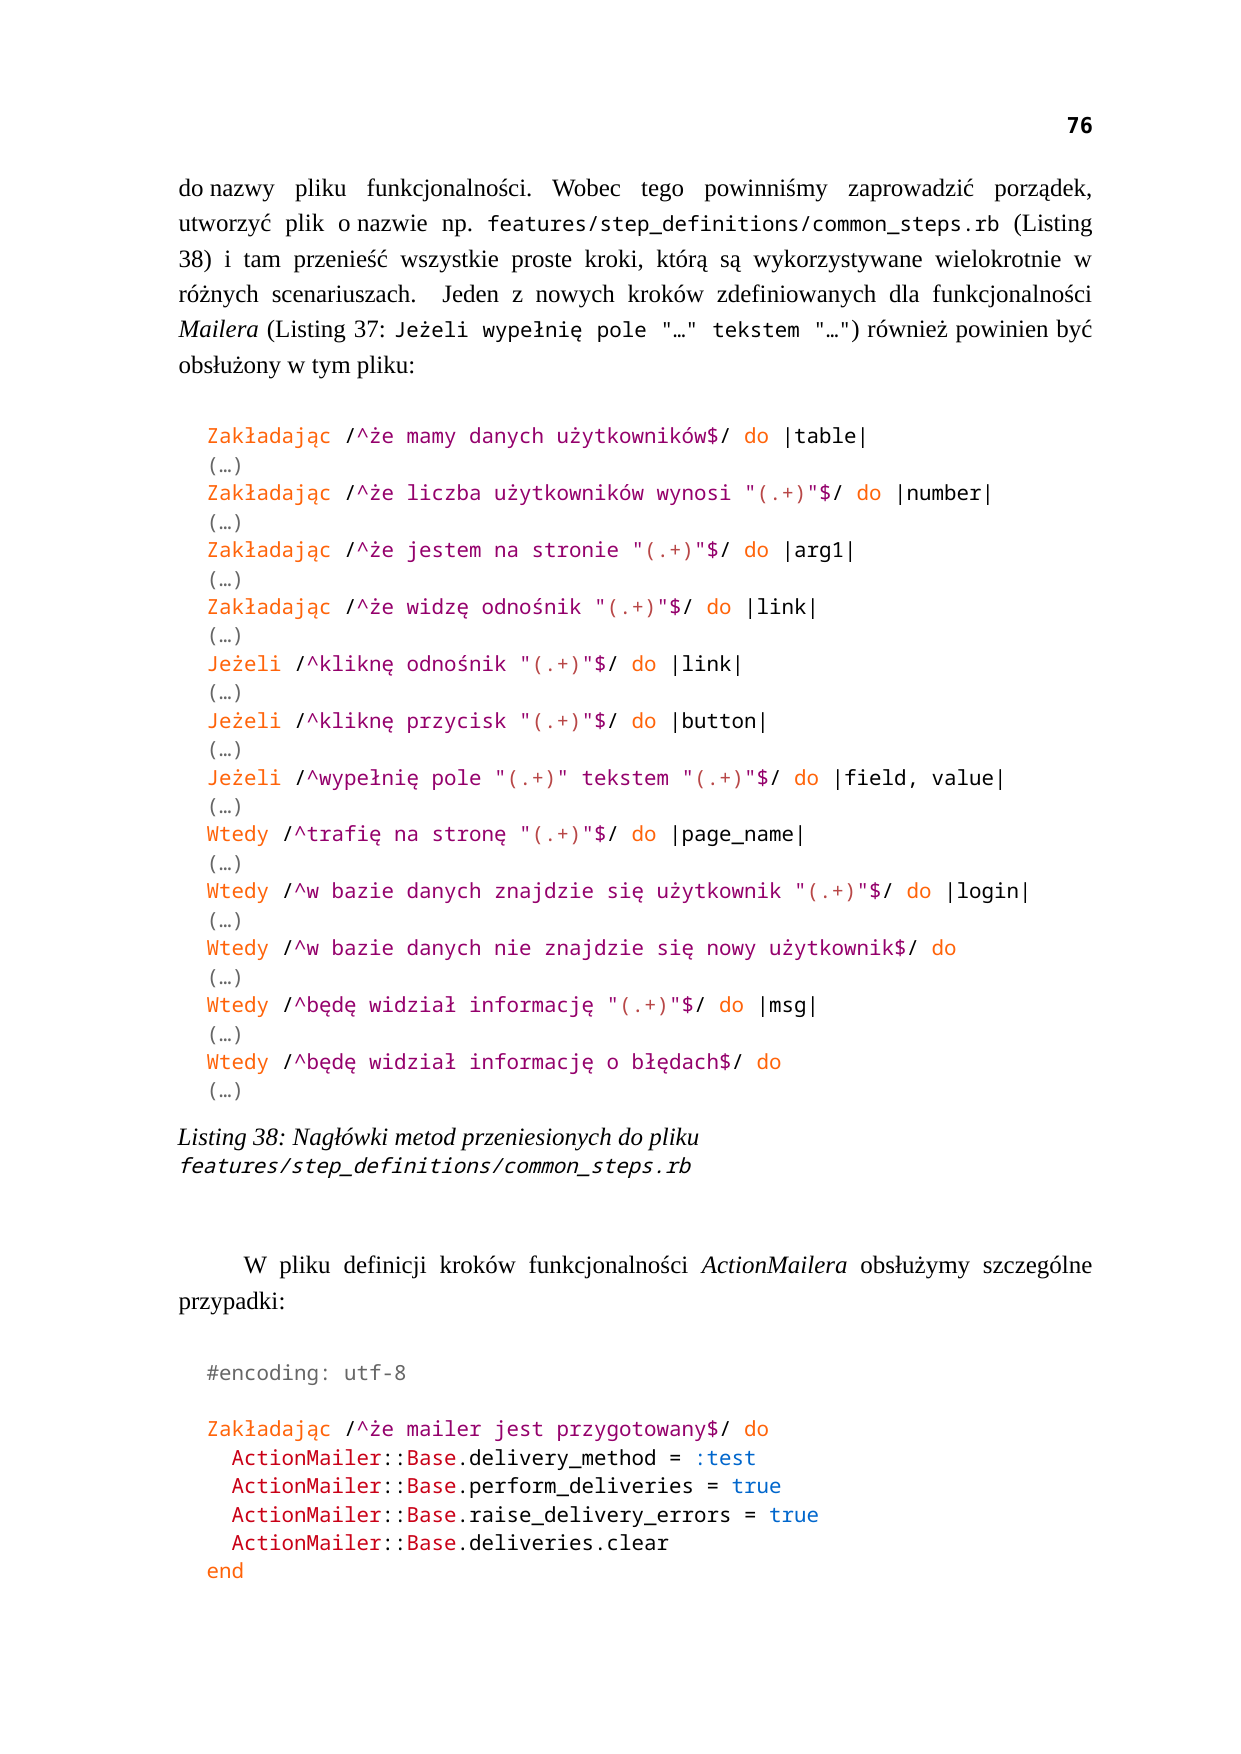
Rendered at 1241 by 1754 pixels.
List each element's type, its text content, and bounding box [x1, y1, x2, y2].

text W pliku definicji kroków funkcjonalności ActionMailera obsłużymy szczególne przypadki: [178, 1246, 1093, 1316]
list Listing 38: Nagłówki metod przeniesionych do pliku features/step_definitions/common_steps.rb [177, 1122, 1093, 1179]
table_header Zakładając /^że mamy danych użytkowników$/ do |table| (…) Zakładając /^że liczba użytkowników wynosi "(.+)"$/ do |number| (…) Zakładając /^że jestem na stronie "(.+)"$/ do |arg1| (…) Zakładając /^że widzę odnośnik "(.+)"$/ do |link| (…) Jeżeli /^kliknę odnośnik "(.+)"$/ do |link| (…) Jeżeli /^kliknę przycisk "(.+)"$/ do |button| (…) Jeżeli /^wypełnię pole "(.+)" tekstem "(.+)"$/ do |field, value| (…) Wtedy /^trafię na stronę "(.+)"$/ do |page_name| (…) Wtedy /^w bazie danych znajdzie się użytkownik "(.+)"$/ do |login| (…) Wtedy /^w bazie danych nie znajdzie się nowy użytkownik$/ do (…) Wtedy /^będę widział informację "(.+)"$/ do |msg| (…) Wtedy /^będę widział informację o błędach$/ do (…) [177, 416, 1093, 1110]
text do nazwy pliku funkcjonalności. Wobec tego powinniśmy zaprowadzić porządek, utworzyć plik o nazwie np. features/step_definitions/common_steps.rb (Listing 38) i tam przenieść wszystkie proste kroki, którą są wykorzystywane wielokrotnie w różnych scenariuszach. Jeden z nowych kroków zdefiniowanych dla funkcjonalności Mailera (Listing 37: Jeżeli wypełnię pole "…" tekstem "…") również powinien być obsłużony w tym pliku: [178, 168, 1093, 380]
table_header #encoding: utf-8 Zakładając /^że mailer jest przygotowany$/ do ActionMailer::Base.delivery_method = :test ActionMailer::Base.perform_deliveries = true ActionMailer::Base.raise_delivery_errors = true ActionMailer::Base.deliveries.clear end [177, 1352, 1093, 1619]
